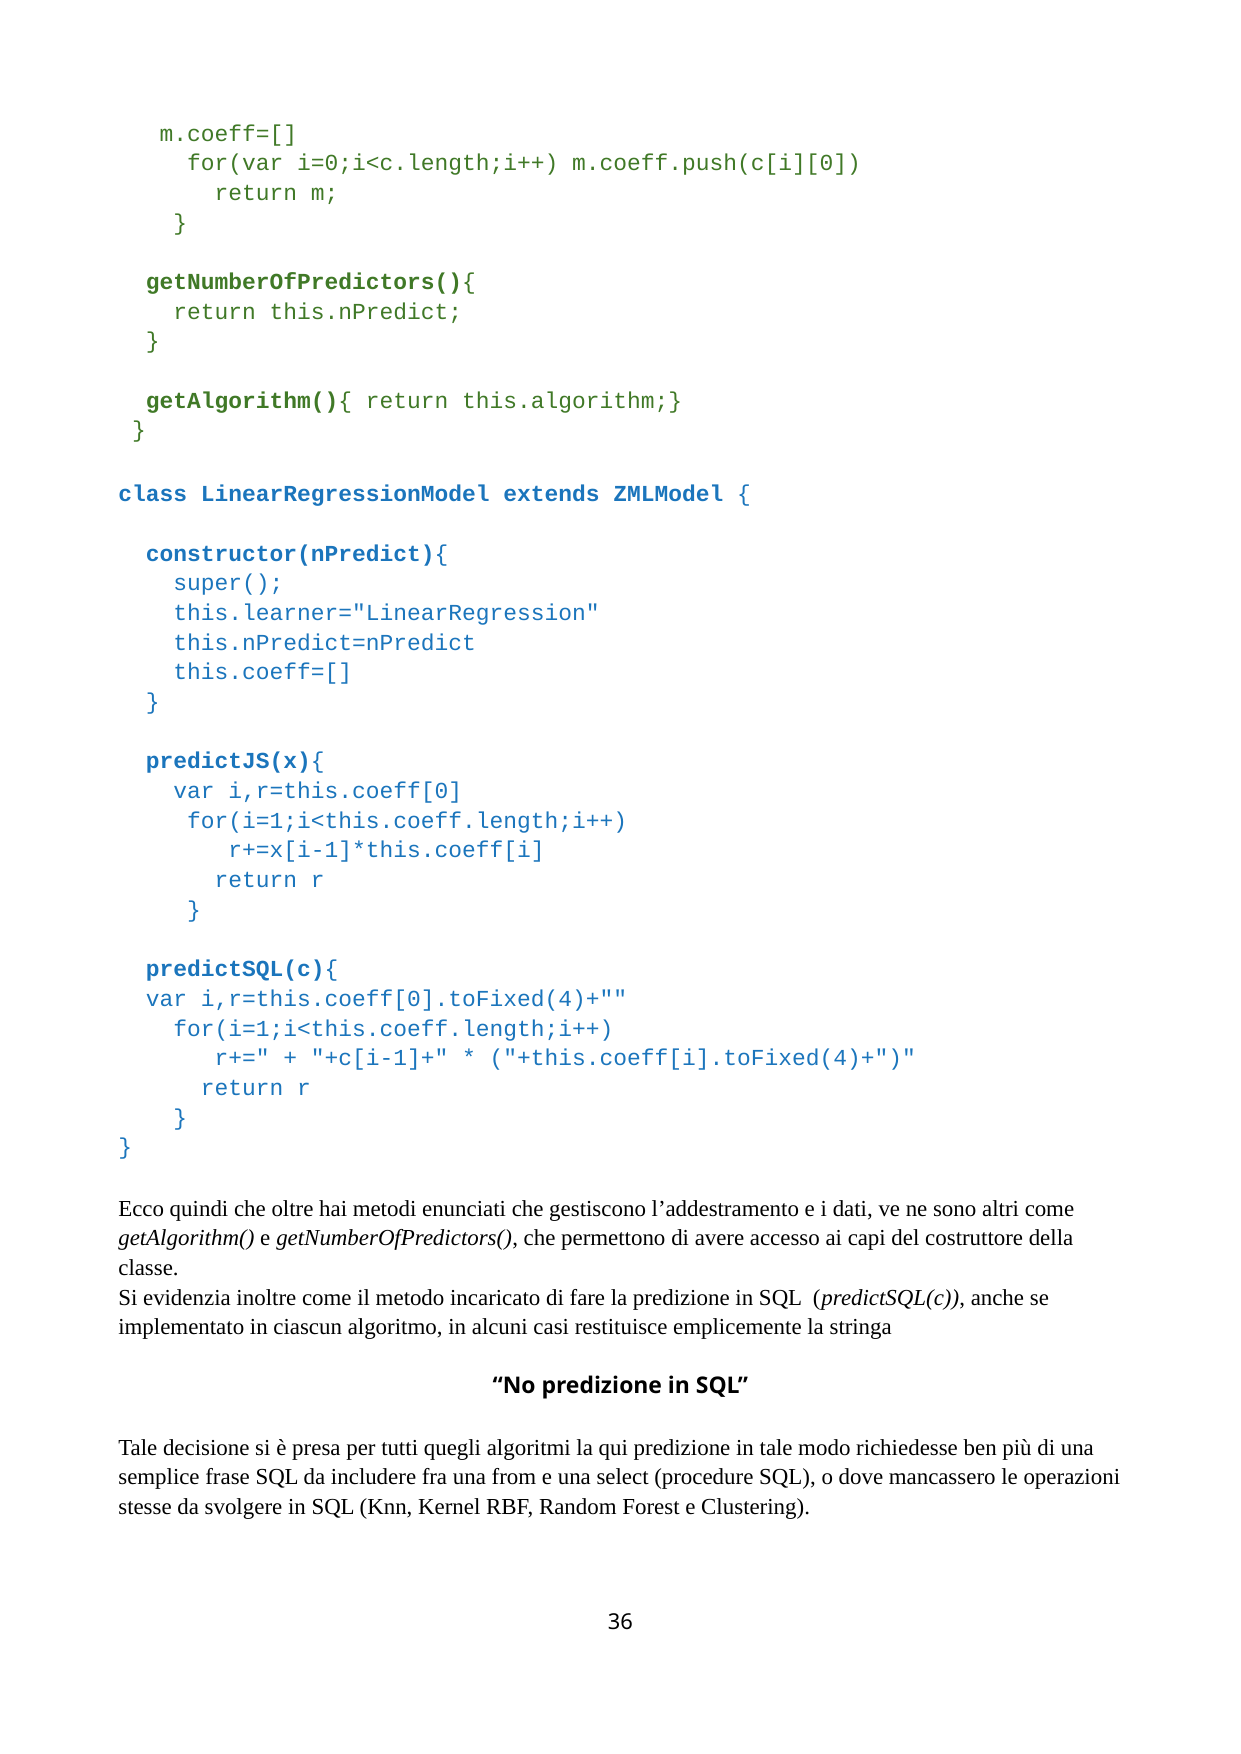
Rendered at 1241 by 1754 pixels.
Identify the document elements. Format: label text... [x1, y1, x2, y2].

text predictJS(x){ [118, 746, 1122, 776]
text for(i=1;i<this.coeff.length;i++) [118, 805, 1122, 835]
text } [118, 326, 1122, 356]
text } [118, 1132, 1122, 1162]
text r+=" + "+c[i-1]+" * ("+this.coeff[i].toFixed(4)+")" [118, 1043, 1122, 1072]
text } [118, 894, 1122, 924]
text this.coeff=[] [118, 657, 1122, 687]
text predictSQL(c){ [118, 954, 1122, 983]
text class LinearRegressionModel extends ZMLModel { [118, 479, 1122, 508]
text for(i=1;i<this.coeff.length;i++) [118, 1013, 1122, 1043]
text Si evidenzia inoltre come il metodo incaricato di fare la predizione in SQL (predictSQL(c)), anche se implementato in ciascun algoritmo, in alcuni casi restituisce emplicemente la stringa [118, 1280, 1122, 1340]
text for(var i=0;i<c.length;i++) m.coeff.push(c[i][0]) [118, 148, 1122, 177]
text } [118, 207, 1122, 237]
text var i,r=this.coeff[0] [118, 776, 1122, 805]
text } [118, 415, 1122, 445]
text Tale decisione si è presa per tutti quegli algoritmi la qui predizione in tale modo richiedesse ben più di una semplice frase SQL da includere fra una from e una select (procedure SQL), o dove mancassero le operazioni stesse da svolgere in SQL (Knn, Kernel RBF, Random Forest e Clustering). [118, 1430, 1122, 1519]
text Ecco quindi che oltre hai metodi enunciati che gestiscono l’addestramento e i dati, ve ne sono altri come getAlgorithm() e getNumberOfPredictors(), che permettono di avere accesso ai capi del costruttore della classe. [118, 1191, 1122, 1280]
text var i,r=this.coeff[0].toFixed(4)+"" [118, 983, 1122, 1013]
text this.learner="LinearRegression" [118, 597, 1122, 627]
text r+=x[i-1]*this.coeff[i] [118, 835, 1122, 865]
text } [118, 1102, 1122, 1132]
text return this.nPredict; [118, 296, 1122, 326]
text return m; [118, 177, 1122, 207]
text getNumberOfPredictors(){ [118, 267, 1122, 296]
text return r [118, 1072, 1122, 1102]
text getAlgorithm(){ return this.algorithm;} [118, 385, 1122, 415]
text this.nPredict=nPredict [118, 627, 1122, 657]
text return r [118, 865, 1122, 894]
text super(); [118, 568, 1122, 597]
text } [118, 687, 1122, 716]
text “No predizione in SQL” [118, 1369, 1122, 1401]
text constructor(nPredict){ [118, 538, 1122, 568]
text m.coeff=[] [118, 118, 1122, 148]
